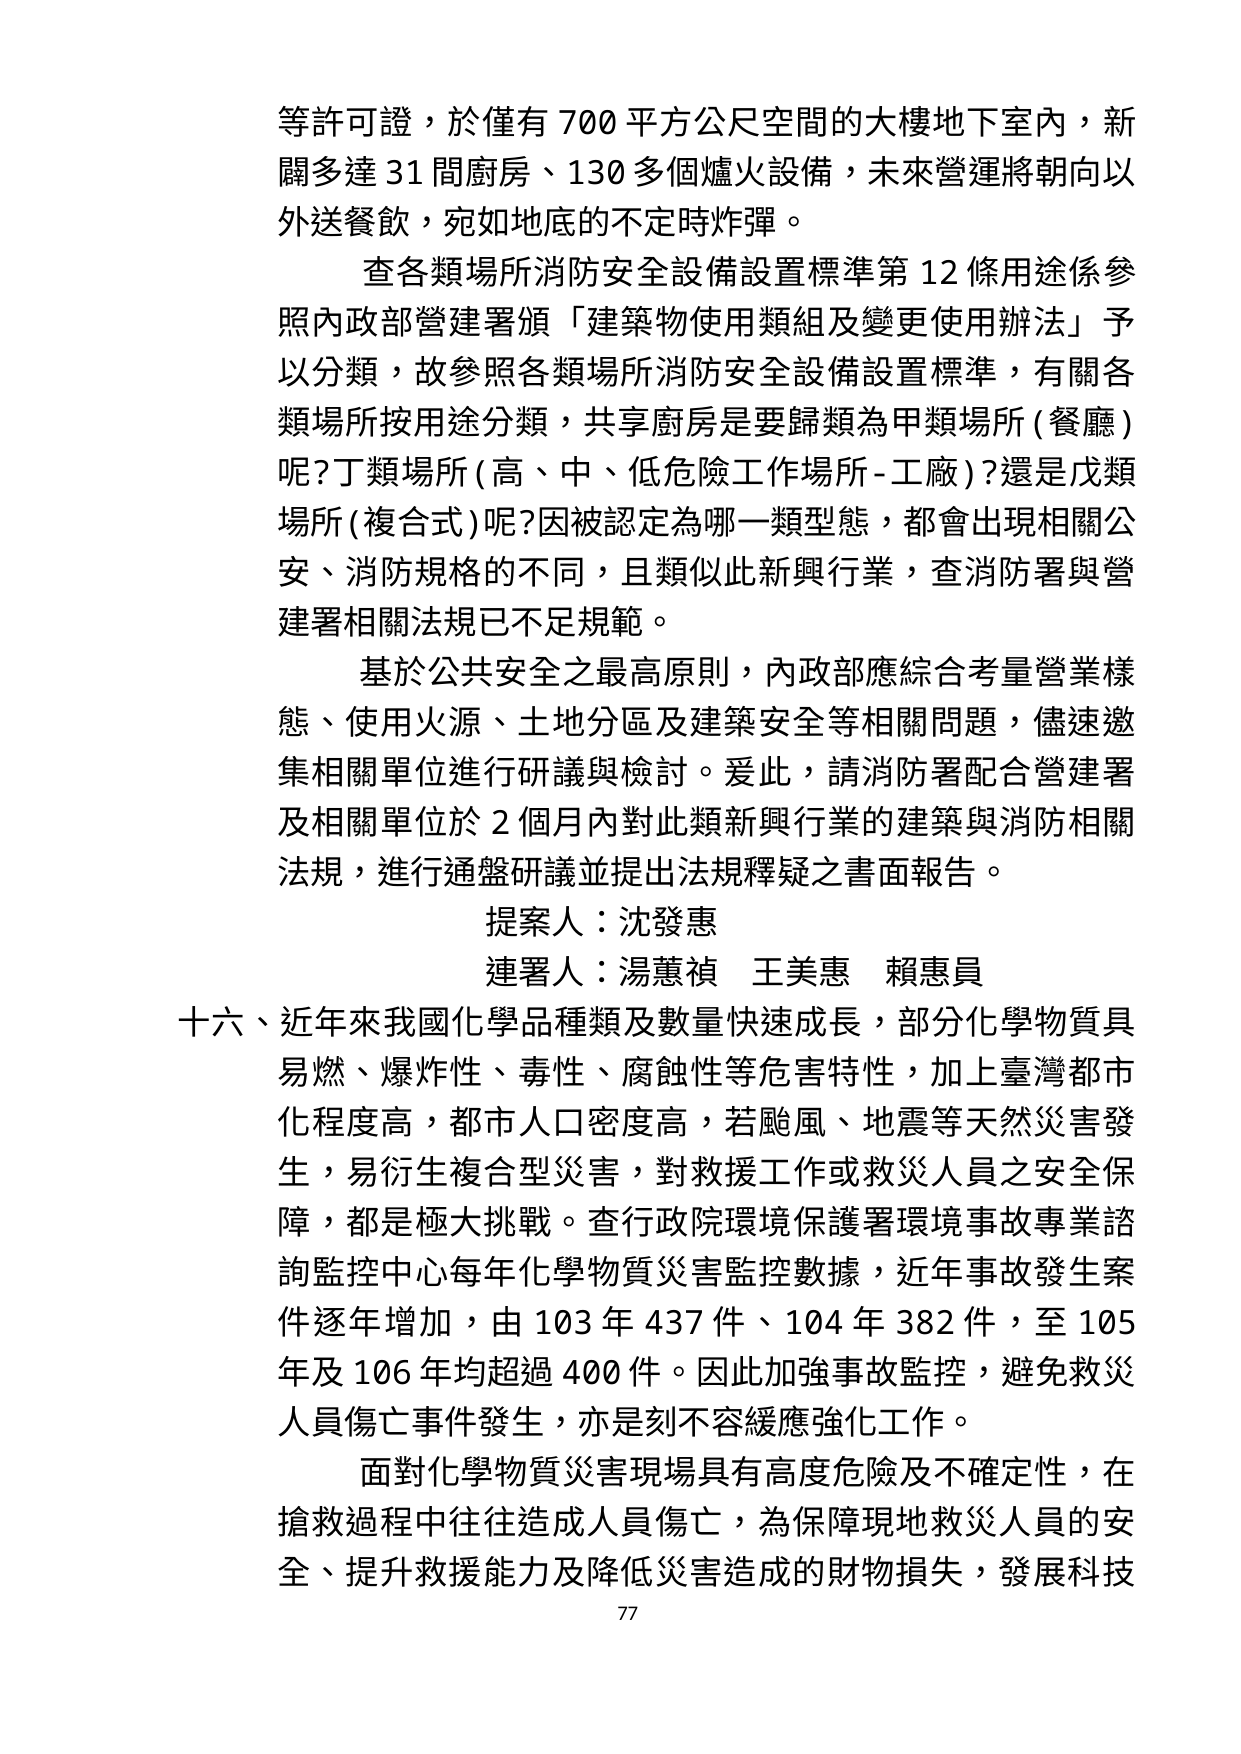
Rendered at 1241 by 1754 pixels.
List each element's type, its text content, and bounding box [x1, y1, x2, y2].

text 提案人：沈發惠 [118, 894, 1138, 944]
text 面對化學物質災害現場具有高度危險及不確定性，在搶救過程中往往造成人員傷亡，為保障現地救災人員的安全、提升救援能力及降低災害造成的財物損失，發展科技 [277, 1444, 1137, 1594]
text 連署人：湯蕙禎 王美惠 賴惠員 [118, 944, 1138, 994]
text 等許可證，於僅有700平方公尺空間的大樓地下室內，新闢多達31間廚房、130多個爐火設備，未來營運將朝向以外送餐飲，宛如地底的不定時炸彈。 [277, 94, 1137, 244]
text 十六、近年來我國化學品種類及數量快速成長，部分化學物質具易燃、爆炸性、毒性、腐蝕性等危害特性，加上臺灣都市化程度高，都市人口密度高，若颱風、地震等天然災害發生，易衍生複合型災害，對救援工作或救災人員之安全保障，都是極大挑戰。查行政院環境保護署環境事故專業諮詢監控中心每年化學物質災害監控數據，近年事故發生案件逐年增加，由103年437件、104年382件，至105年及106年均超過400件。因此加強事故監控，避免救災人員傷亡事件發生，亦是刻不容緩應強化工作。 [177, 994, 1137, 1444]
text 查各類場所消防安全設備設置標準第12條用途係參照內政部營建署頒「建築物使用類組及變更使用辦法」予以分類，故參照各類場所消防安全設備設置標準，有關各類場所按用途分類，共享廚房是要歸類為甲類場所(餐廳)呢?丁類場所(高、中、低危險工作場所-工廠)?還是戊類場所(複合式)呢?因被認定為哪一類型態，都會出現相關公安、消防規格的不同，且類似此新興行業，查消防署與營建署相關法規已不足規範。 [277, 244, 1137, 644]
text 基於公共安全之最高原則，內政部應綜合考量營業樣態、使用火源、土地分區及建築安全等相關問題，儘速邀集相關單位進行研議與檢討。爰此，請消防署配合營建署及相關單位於2個月內對此類新興行業的建築與消防相關法規，進行通盤研議並提出法規釋疑之書面報告。 [277, 644, 1137, 894]
